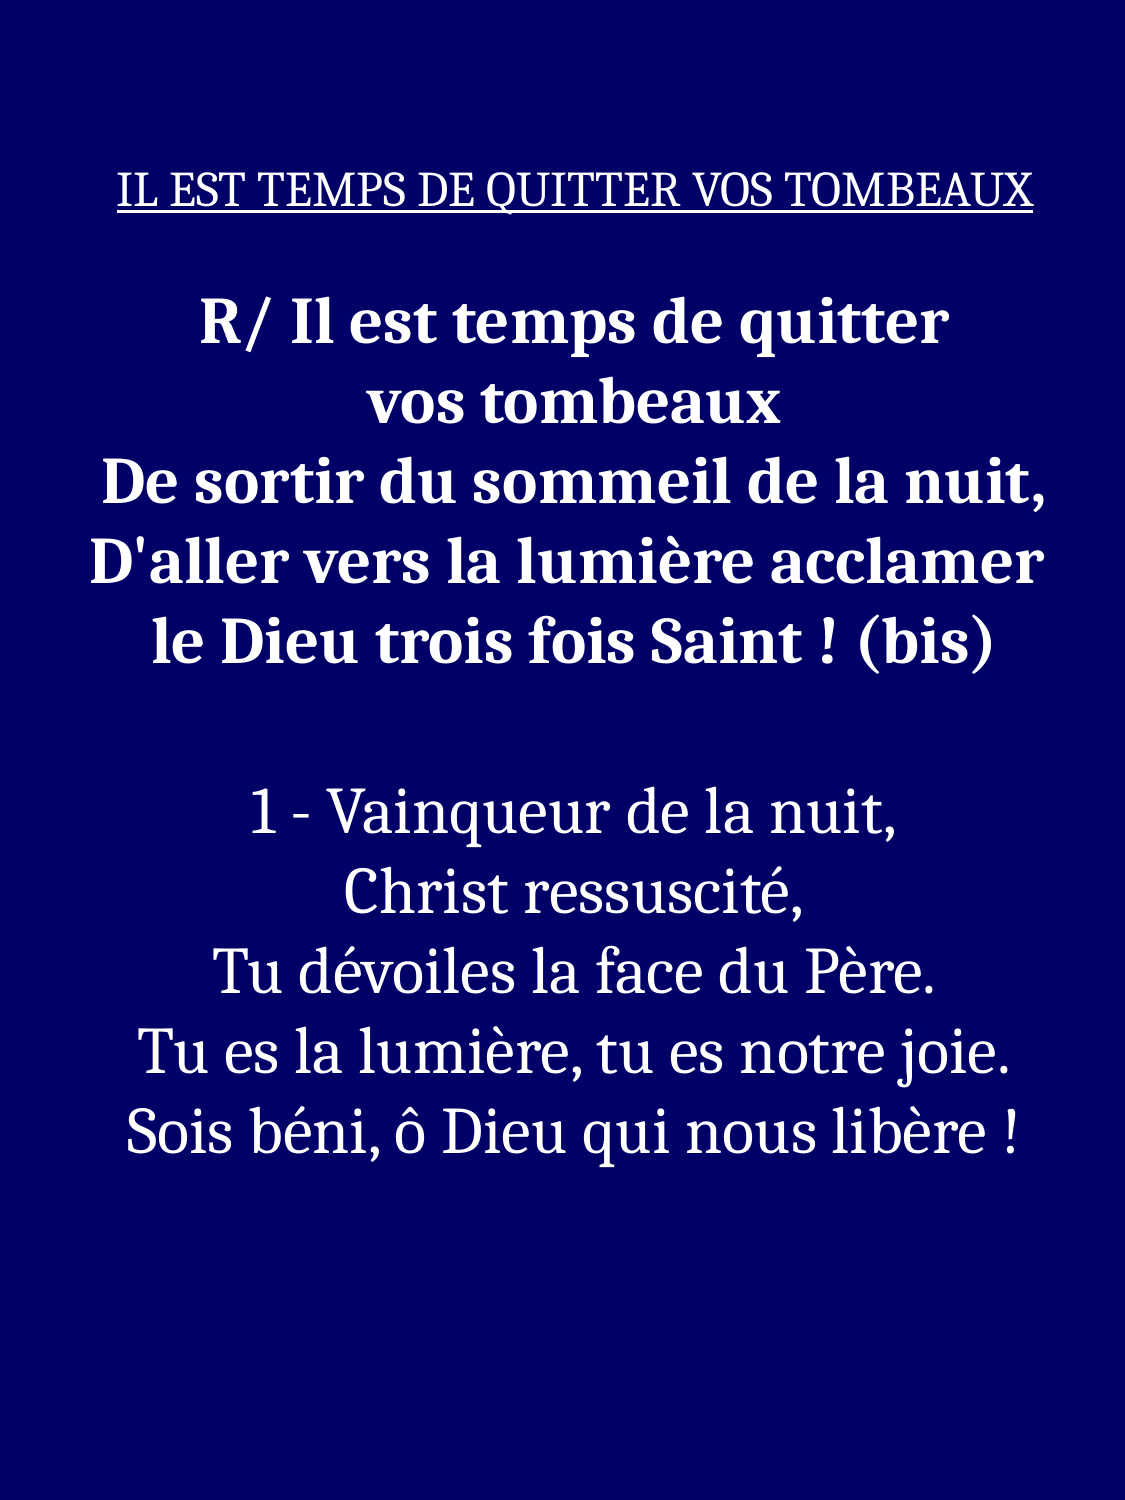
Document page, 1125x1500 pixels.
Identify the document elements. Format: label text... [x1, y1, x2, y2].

text_box IL EST TEMPS DE QUITTER VOS TOMBEAUX R/ Il est temps de quitter vos tombeaux De sortir du sommeil de la nuit, D'aller vers la lumière acclamer le Dieu trois fois Saint ! (bis) 1 - Vainqueur de la nuit, Christ ressuscité, Tu dévoiles la face du Père. Tu es la lumière, tu es notre joie. Sois béni, ô Dieu qui nous libère ! [0, 59, 1125, 1434]
